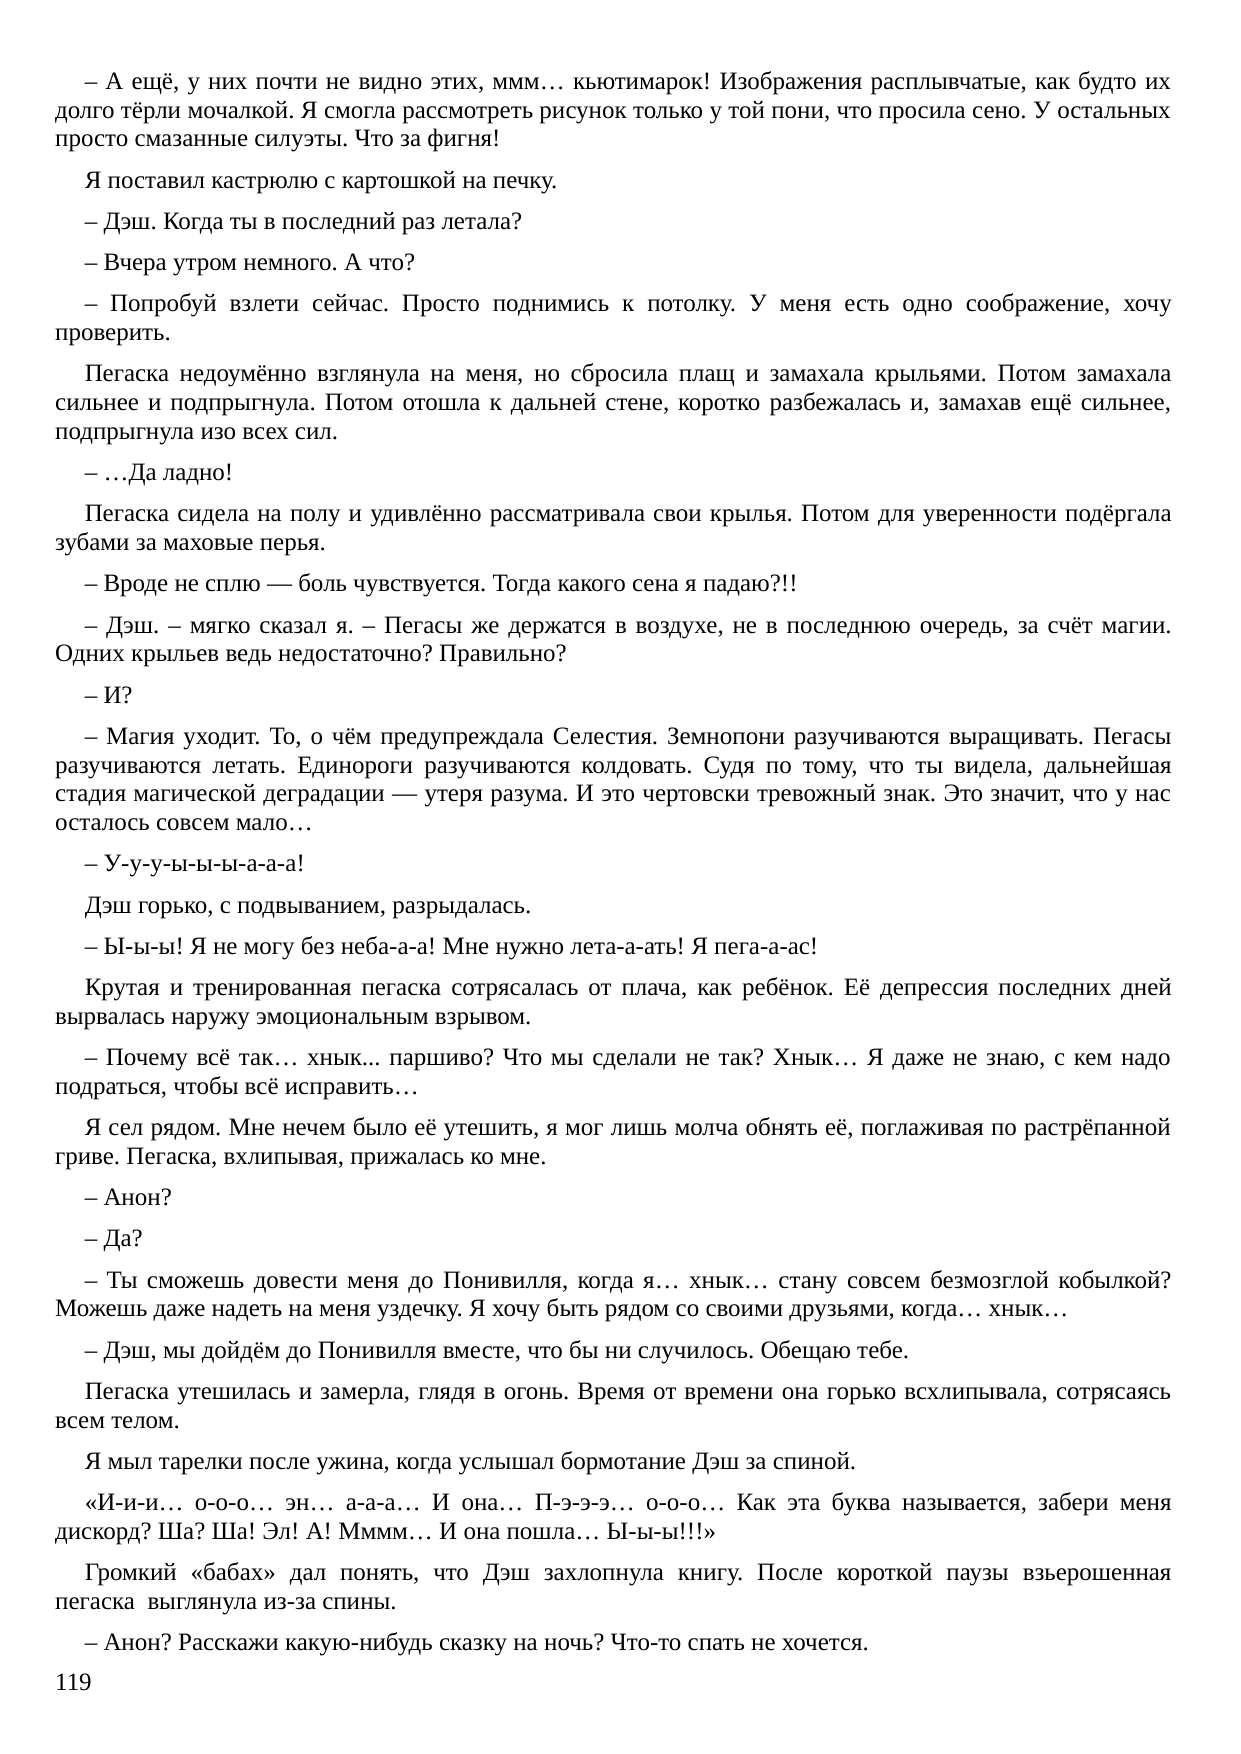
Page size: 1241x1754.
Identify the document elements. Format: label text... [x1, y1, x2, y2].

text – Магия уходит. То, о чём предупреждала Селестия. Земнопони разучиваются выращивать. Пегасы разучиваются летать. Единороги разучиваются колдовать. Судя по тому, что ты видела, дальнейшая стадия магической деградации — утеря разума. И это чертовски тревожный знак. Это значит, что у нас осталось совсем мало… [55, 721, 1173, 836]
text – Вроде не сплю — боль чувствуется. Тогда какого сена я падаю?!! [55, 568, 1173, 597]
text – Анон? Расскажи какую-нибудь сказку на ночь? Что-то спать не хочется. [55, 1627, 1173, 1656]
text Пегаска утешилась и замерла, глядя в огонь. Время от времени она горько всхлипывала, сотрясаясь всем телом. [55, 1376, 1173, 1433]
text Пегаска недоумённо взглянула на меня, но сбросила плащ и замахала крыльями. Потом замахала сильнее и подпрыгнула. Потом отошла к дальней стене, коротко разбежалась и, замахав ещё сильнее, подпрыгнула изо всех сил. [55, 358, 1173, 445]
text Пегаска сидела на полу и удивлённо рассматривала свои крылья. Потом для уверенности подёргала зубами за маховые перья. [55, 498, 1173, 556]
text Крутая и тренированная пегаска сотрясалась от плача, как ребёнок. Её депрессия последних дней вырвалась наружу эмоциональным взрывом. [55, 972, 1173, 1030]
text – Анон? [55, 1182, 1173, 1211]
text Я сел рядом. Мне нечем было её утешить, я мог лишь молча обнять её, поглаживая по растрёпанной гриве. Пегаска, вхлипывая, прижалась ко мне. [55, 1112, 1173, 1170]
text – Ты сможешь довести меня до Понивилля, когда я… хнык… стану совсем безмозглой кобылкой? Можешь даже надеть на меня уздечку. Я хочу быть рядом со своими друзьями, когда… хнык… [55, 1265, 1173, 1322]
text – Дэш, мы дойдём до Понивилля вместе, что бы ни случилось. Обещаю тебе. [55, 1335, 1173, 1363]
text – Почему всё так… хнык... паршиво? Что мы сделали не так? Хнык… Я даже не знаю, с кем надо подраться, чтобы всё исправить… [55, 1042, 1173, 1100]
text – Ы-ы-ы! Я не могу без неба-а-а! Мне нужно лета-а-ать! Я пега-а-ас! [55, 931, 1173, 960]
text – А ещё, у них почти не видно этих, ммм… кьютимарок! Изображения расплывчатые, как будто их долго тёрли мочалкой. Я смогла рассмотреть рисунок только у той пони, что просила сено. У остальных просто смазанные силуэты. Что за фигня! [55, 66, 1173, 152]
text Я мыл тарелки после ужина, когда услышал бормотание Дэш за спиной. [55, 1446, 1173, 1475]
text – И? [55, 680, 1173, 708]
text – Да? [55, 1223, 1173, 1252]
text – Вчера утром немного. А что? [55, 247, 1173, 276]
text «И-и-и… о-о-о… эн… а-а-а… И она… П-э-э-э… о-о-о… Как эта буква называется, забери меня дискорд? Ша? Ша! Эл! А! Мммм… И она пошла… Ы-ы-ы!!!» [55, 1487, 1173, 1545]
text Я поставил кастрюлю с картошкой на печку. [55, 165, 1173, 193]
text – …Да ладно! [55, 457, 1173, 486]
text Дэш горько, с подвыванием, разрыдалась. [55, 890, 1173, 918]
text – У-у-у-ы-ы-ы-а-а-а! [55, 848, 1173, 877]
text Громкий «бабах» дал понять, что Дэш захлопнула книгу. После короткой паузы взьерошенная пегаска выглянула из-за спины. [55, 1557, 1173, 1615]
text – Дэш. Когда ты в последний раз летала? [55, 206, 1173, 235]
text – Дэш. – мягко сказал я. – Пегасы же держатся в воздухе, не в последнюю очередь, за счёт магии. Одних крыльев ведь недостаточно? Правильно? [55, 610, 1173, 667]
text – Попробуй взлети сейчас. Просто поднимись к потолку. У меня есть одно соображение, хочу проверить. [55, 288, 1173, 346]
